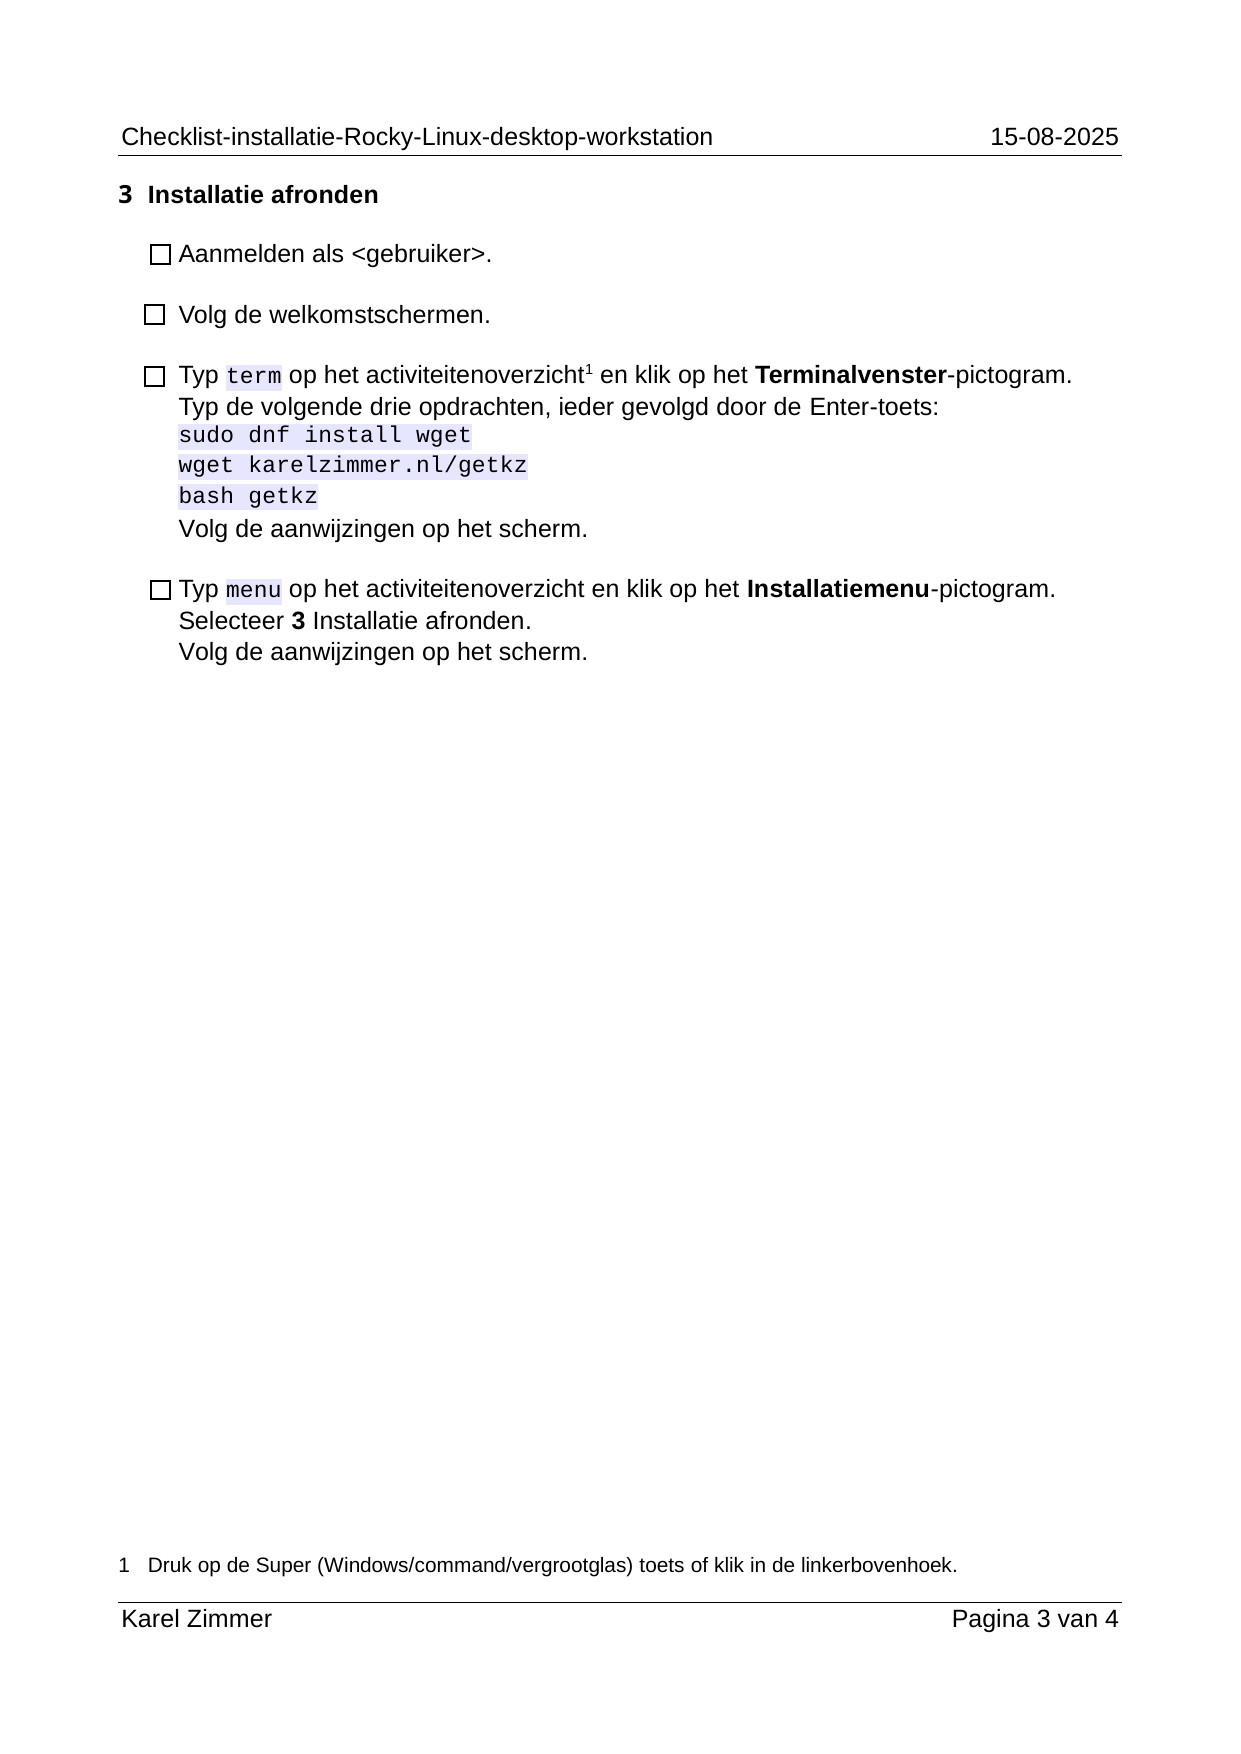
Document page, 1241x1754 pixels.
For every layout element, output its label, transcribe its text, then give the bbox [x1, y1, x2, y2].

table_cell [118, 392, 142, 422]
table_cell [118, 574, 142, 606]
table_cell Volg de welkomstschermen. [177, 300, 1122, 330]
table_cell [118, 483, 142, 513]
table_cell [142, 574, 177, 606]
table_cell Typ term op het activiteitenoverzicht en klik op het Terminalvenster-pictogram. [177, 360, 1122, 392]
table_cell [142, 360, 177, 392]
table_cell Typ menu op het activiteitenoverzicht en klik op het Installatiemenu-pictogram. [177, 574, 1122, 606]
table_cell [142, 483, 177, 513]
table_cell [118, 300, 142, 330]
table_cell Selecteer 3 Installatie afronden. [177, 606, 1122, 636]
table_cell [118, 636, 142, 667]
table_cell [142, 544, 177, 574]
table_cell [142, 423, 177, 453]
table_header Aanmelden als <gebruiker>. [177, 239, 1122, 269]
table_cell bash getkz [177, 483, 1122, 513]
table_cell Volg de aanwijzingen op het scherm. [177, 514, 1122, 544]
table_cell [142, 453, 177, 483]
table_cell [118, 269, 142, 300]
table_header [142, 239, 177, 269]
list Installatie afronden [118, 177, 1122, 211]
table_cell [142, 636, 177, 667]
table_cell [142, 330, 177, 360]
table_cell Volg de aanwijzingen op het scherm. [177, 636, 1122, 667]
table_cell Typ de volgende drie opdrachten, ieder gevolgd door de Enter-toets: [177, 392, 1122, 422]
table_cell [142, 300, 177, 330]
table_cell [142, 269, 177, 300]
table_cell [177, 330, 1122, 360]
table_cell [118, 423, 142, 453]
table_cell [118, 453, 142, 483]
table_cell [177, 269, 1122, 300]
table_cell [142, 392, 177, 422]
table_cell [142, 514, 177, 544]
table_header [118, 239, 142, 269]
table_cell [177, 544, 1122, 574]
table_cell [118, 544, 142, 574]
table_cell [142, 606, 177, 636]
table_cell wget karelzimmer.nl/getkz [177, 453, 1122, 483]
table_cell [118, 606, 142, 636]
table_cell [118, 360, 142, 392]
table_cell [118, 514, 142, 544]
table_cell sudo dnf install wget [177, 423, 1122, 453]
table_cell [118, 330, 142, 360]
